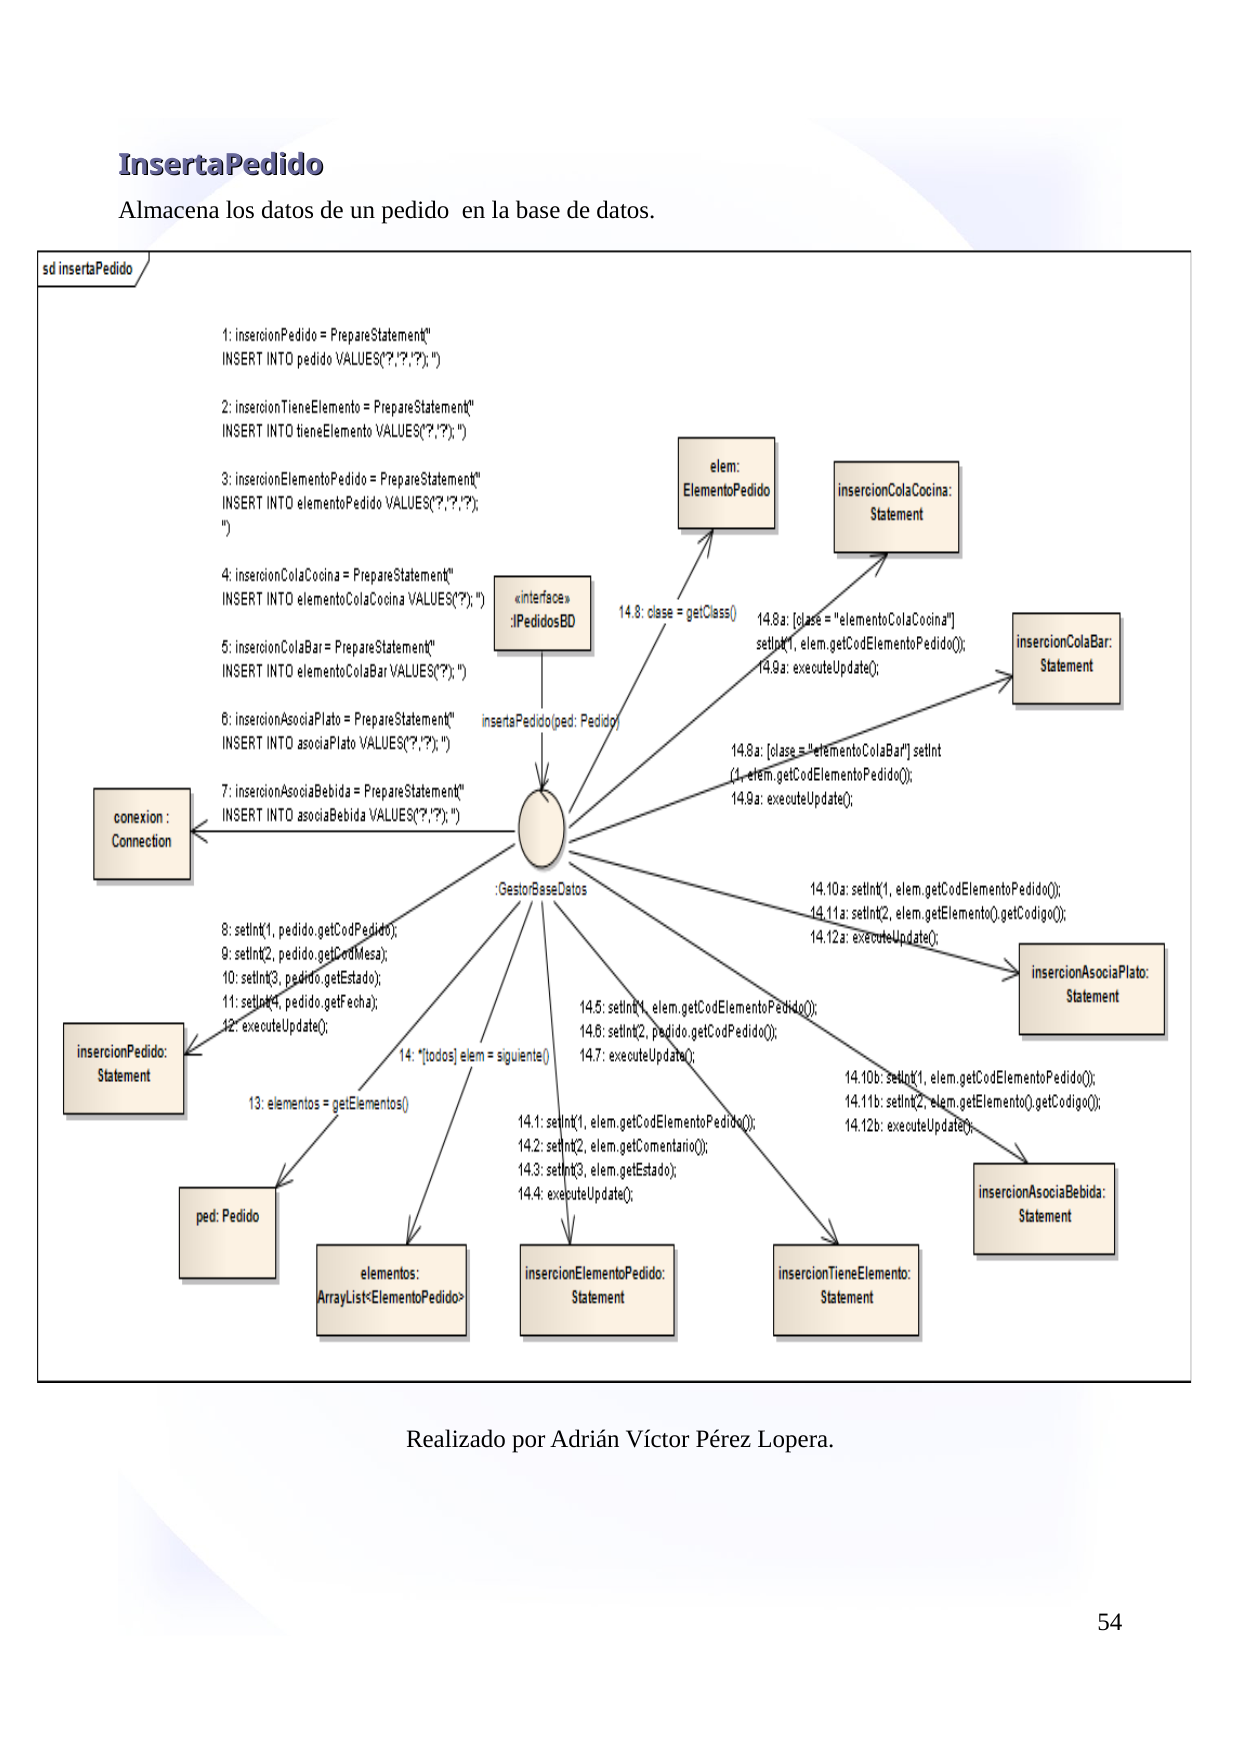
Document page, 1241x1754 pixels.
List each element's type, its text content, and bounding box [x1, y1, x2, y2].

picture [118, 1453, 1122, 1636]
subtitle InsertaPedido [118, 143, 1122, 183]
text Almacena los datos de un pedido en la base de datos. [118, 195, 1122, 224]
text Realizado por Adrián Víctor Pérez Lopera. [118, 1424, 1122, 1453]
picture [36, 224, 1192, 1424]
picture [118, 118, 1122, 143]
picture [118, 183, 1122, 195]
